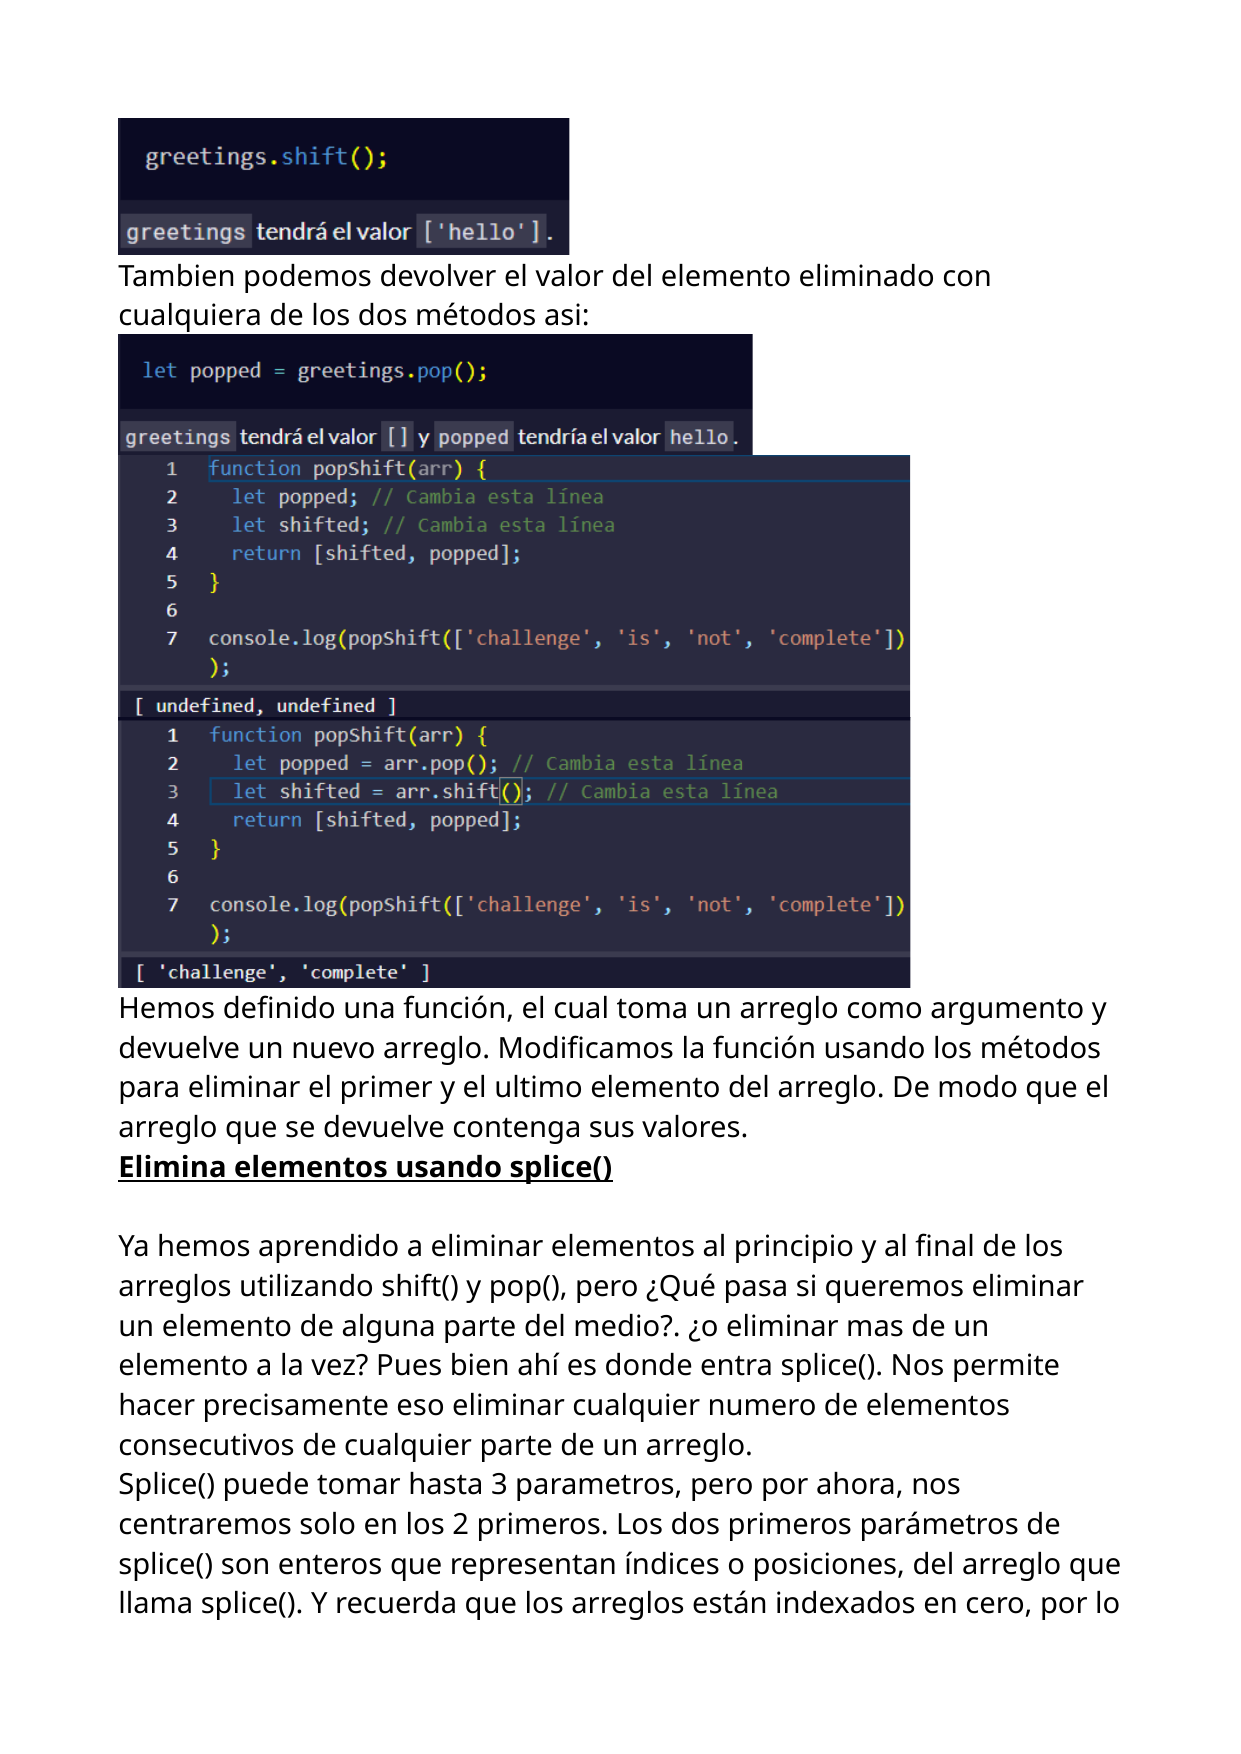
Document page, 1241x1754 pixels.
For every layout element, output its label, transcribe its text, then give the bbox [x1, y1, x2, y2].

text Tambien podemos devolver el valor del elemento eliminado con cualquiera de los dos métodos asi: [118, 255, 1122, 334]
text Ya hemos aprendido a eliminar elementos al principio y al final de los arreglos utilizando shift() y pop(), pero ¿Qué pasa si queremos eliminar un elemento de alguna parte del medio?. ¿o eliminar mas de un elemento a la vez? Pues bien ahí es donde entra splice(). Nos permite hacer precisamente eso eliminar cualquier numero de elementos consecutivos de cualquier parte de un arreglo. [118, 1225, 1122, 1463]
text Hemos definido una función, el cual toma un arreglo como argumento y devuelve un nuevo arreglo. Modificamos la función usando los métodos para eliminar el primer y el ultimo elemento del arreglo. De modo que el arreglo que se devuelve contenga sus valores. [118, 987, 1122, 1146]
text Elimina elementos usando splice() [118, 1146, 1122, 1186]
text Splice() puede tomar hasta 3 parametros, pero por ahora, nos centraremos solo en los 2 primeros. Los dos primeros parámetros de splice() son enteros que representan índices o posiciones, del arreglo que llama splice(). Y recuerda que los arreglos están indexados en cero, por lo [118, 1463, 1122, 1622]
